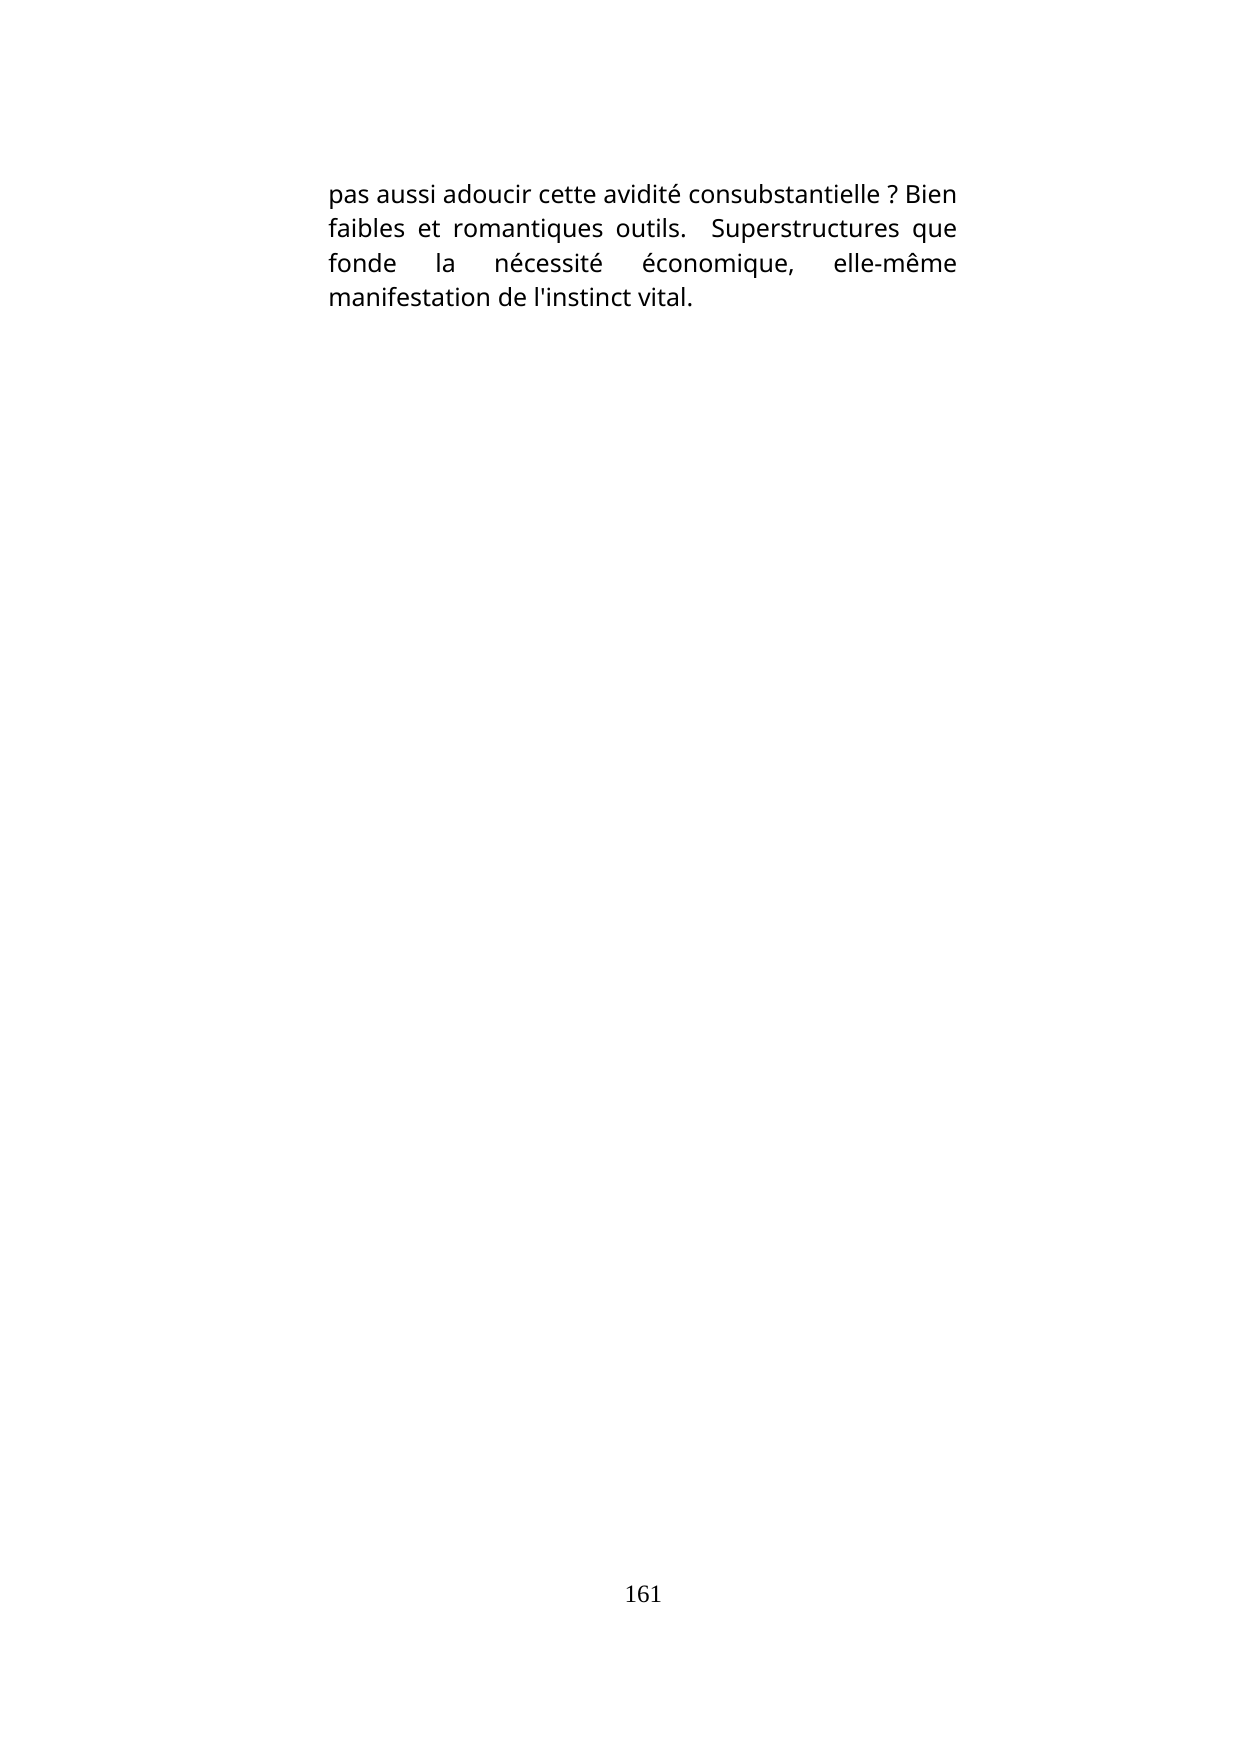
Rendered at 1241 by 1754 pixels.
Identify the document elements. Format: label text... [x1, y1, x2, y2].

text pas aussi adoucir cette avidité consubstantielle ? Bien faibles et romantiques outils. Superstructures que fonde la nécessité économique, elle-même manifestation de l'instinct vital. [328, 177, 958, 313]
